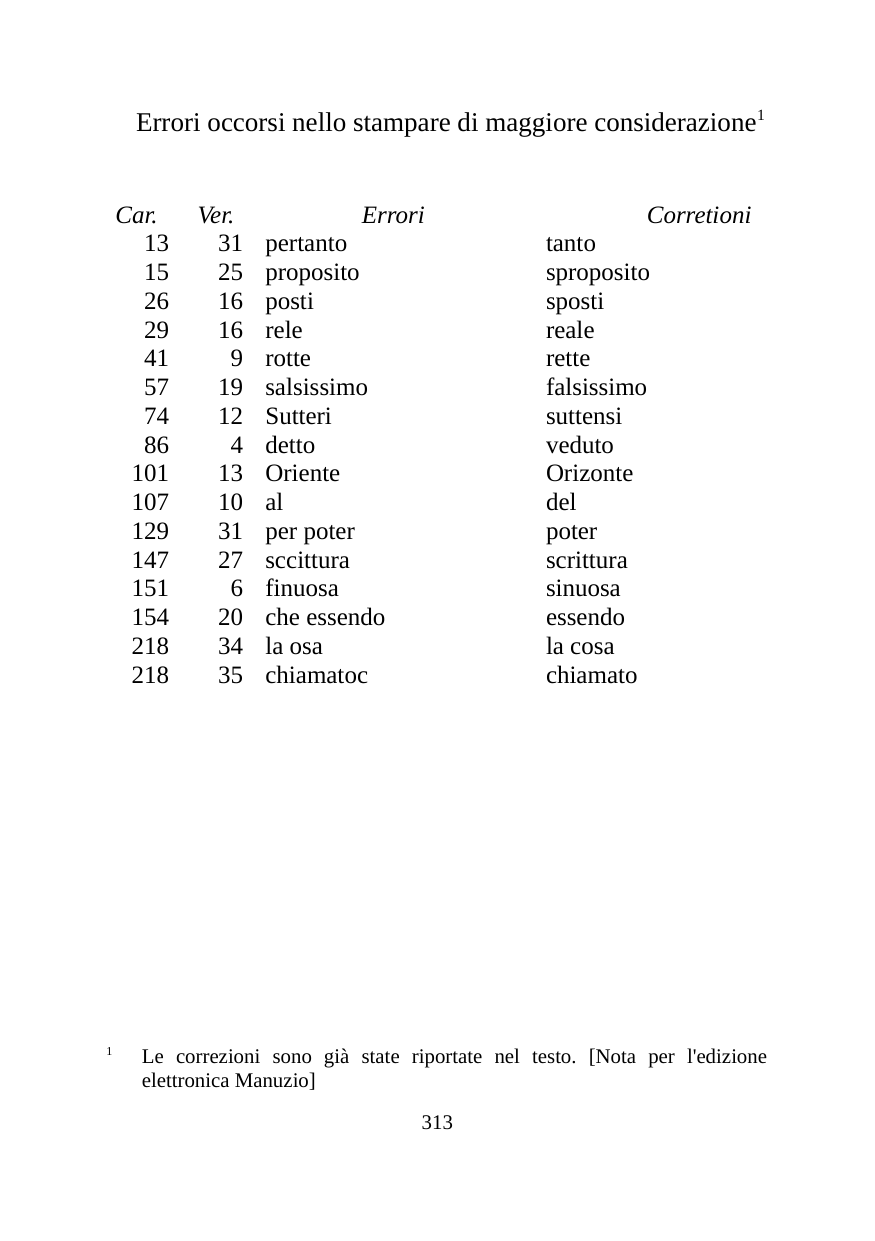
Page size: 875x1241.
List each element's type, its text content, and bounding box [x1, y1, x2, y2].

table_cell chiamatoc [254, 660, 534, 688]
table_cell 41 [95, 344, 180, 372]
table_cell finuosa [254, 574, 534, 602]
table_cell per poter [254, 516, 534, 545]
table_cell Oriente [254, 459, 534, 487]
table_cell 16 [180, 286, 254, 315]
table_cell 147 [95, 545, 180, 573]
table_cell sposti [535, 286, 866, 315]
table_cell 16 [180, 315, 254, 343]
table_cell 9 [180, 344, 254, 372]
table_cell reale [535, 315, 866, 343]
table_cell 86 [95, 430, 180, 458]
table_cell 101 [95, 459, 180, 487]
table_cell 74 [95, 401, 180, 430]
table_cell sinuosa [535, 574, 866, 602]
table_cell 19 [180, 372, 254, 401]
table_cell 31 [180, 229, 254, 257]
text Errori occorsi nello stampare di maggiore considerazione [106, 106, 768, 137]
table_cell suttensi [535, 401, 866, 430]
table_cell 34 [180, 631, 254, 660]
table_cell 15 [95, 257, 180, 286]
table_cell 218 [95, 660, 180, 688]
table_cell 6 [180, 574, 254, 602]
table_cell poter [535, 516, 866, 545]
table_header Errori [254, 200, 534, 228]
table_cell del [535, 487, 866, 516]
table_cell sccittura [254, 545, 534, 573]
table_cell essendo [535, 602, 866, 631]
table_cell 27 [180, 545, 254, 573]
table_cell 12 [180, 401, 254, 430]
table_cell 29 [95, 315, 180, 343]
table_cell salsissimo [254, 372, 534, 401]
table_cell 31 [180, 516, 254, 545]
table_cell falsissimo [535, 372, 866, 401]
table_cell 13 [95, 229, 180, 257]
table_cell 26 [95, 286, 180, 315]
table_header Corretioni [535, 200, 866, 228]
table_cell la cosa [535, 631, 866, 660]
table_cell 218 [95, 631, 180, 660]
table_cell al [254, 487, 534, 516]
table_cell tanto [535, 229, 866, 257]
table_cell la osa [254, 631, 534, 660]
table_cell 129 [95, 516, 180, 545]
table_cell 10 [180, 487, 254, 516]
table_cell 151 [95, 574, 180, 602]
text Le correzioni sono già state riportate nel testo. [Nota per l'edizione elettronica Manuzio] [106, 1044, 768, 1092]
table_cell rette [535, 344, 866, 372]
table_cell Orizonte [535, 459, 866, 487]
table_cell Sutteri [254, 401, 534, 430]
table_cell 57 [95, 372, 180, 401]
table_cell 154 [95, 602, 180, 631]
table_cell pertanto [254, 229, 534, 257]
table_cell sproposito [535, 257, 866, 286]
table_cell che essendo [254, 602, 534, 631]
table_cell proposito [254, 257, 534, 286]
table_cell scrittura [535, 545, 866, 573]
table_header Ver. [180, 200, 254, 228]
table_cell 107 [95, 487, 180, 516]
table_cell veduto [535, 430, 866, 458]
table_cell 25 [180, 257, 254, 286]
table_header Car. [95, 200, 180, 228]
table_cell 13 [180, 459, 254, 487]
table_cell rele [254, 315, 534, 343]
table_cell posti [254, 286, 534, 315]
table_cell chiamato [535, 660, 866, 688]
table_cell detto [254, 430, 534, 458]
table_cell 20 [180, 602, 254, 631]
table_cell 35 [180, 660, 254, 688]
table_cell 4 [180, 430, 254, 458]
table_cell rotte [254, 344, 534, 372]
